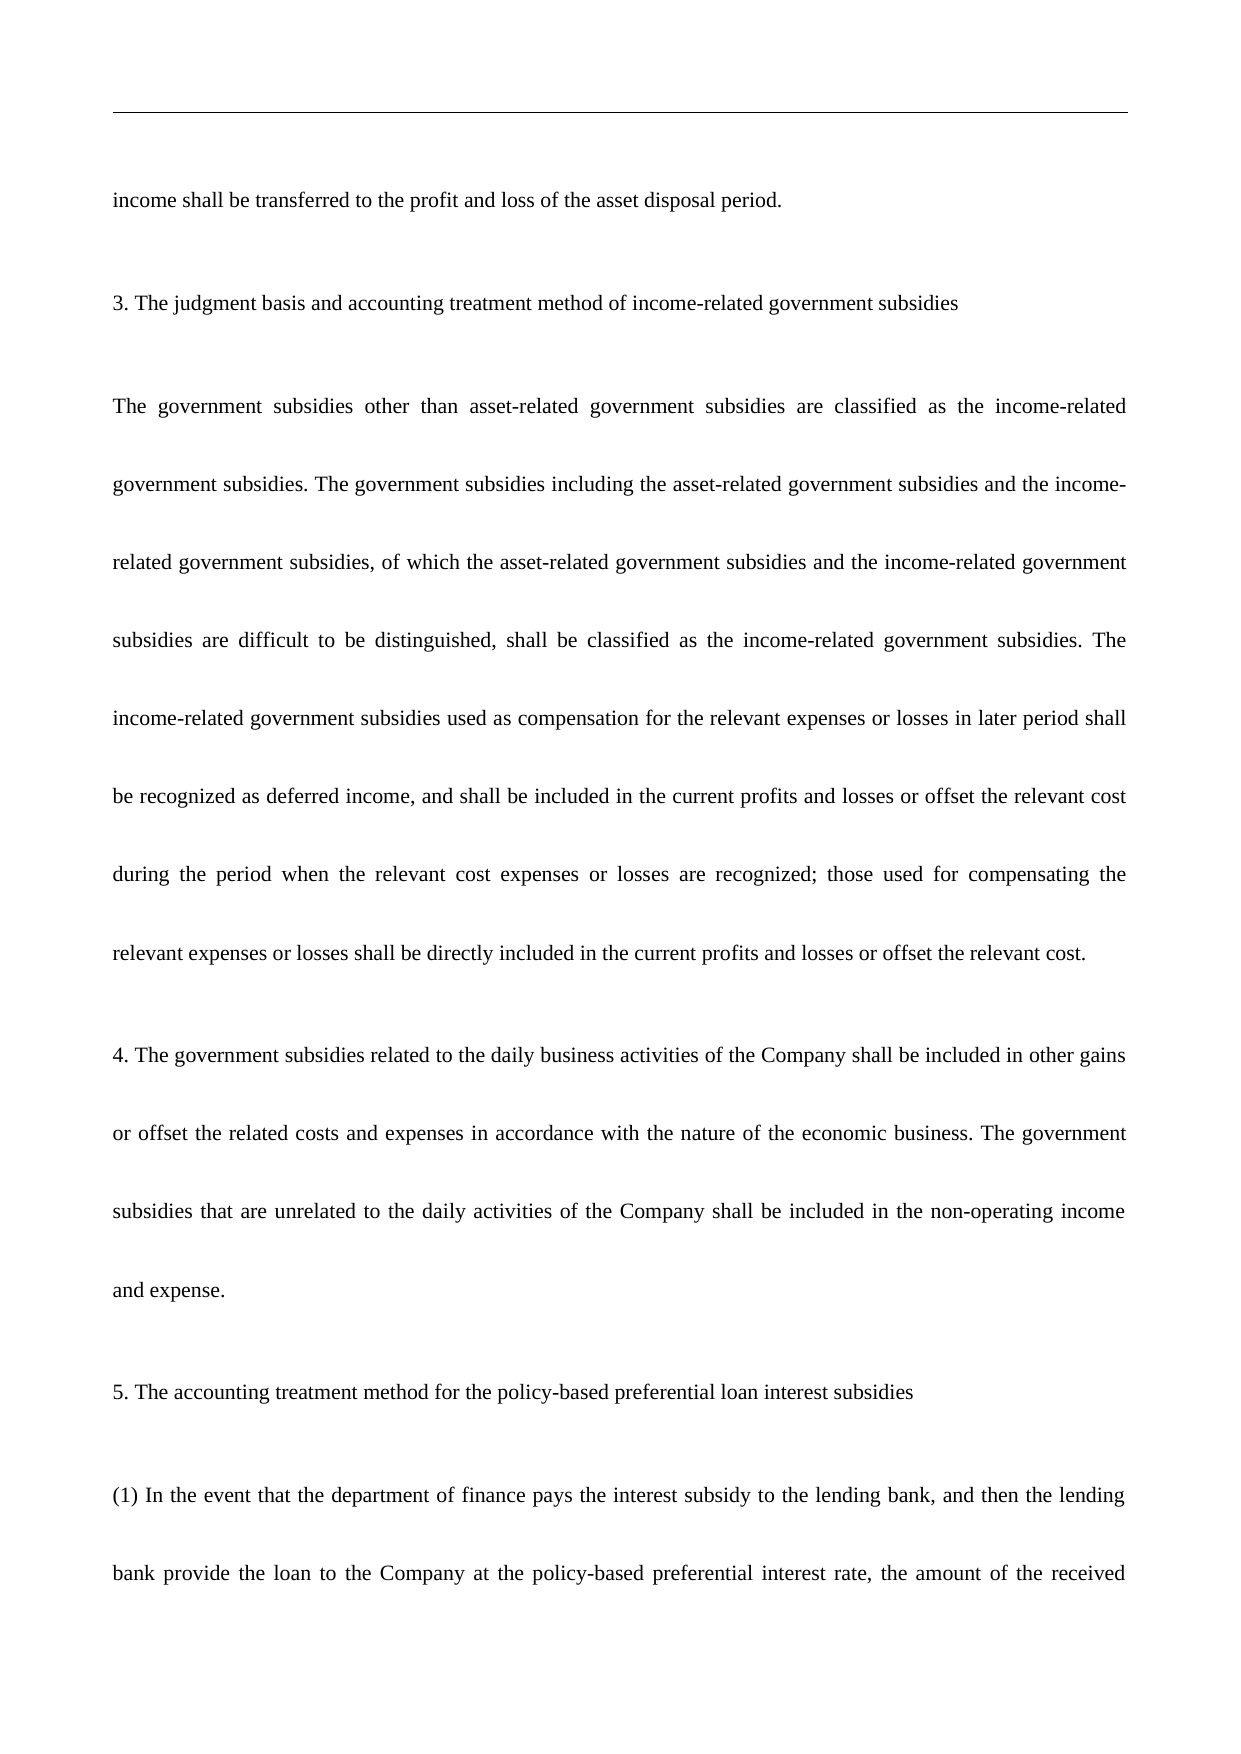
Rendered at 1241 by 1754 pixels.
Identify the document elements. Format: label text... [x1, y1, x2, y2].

text income shall be transferred to the profit and loss of the asset disposal period. [112, 158, 1128, 221]
text 4. The government subsidies related to the daily business activities of the Company shall be included in other gains or offset the related costs and expenses in accordance with the nature of the economic business. The government subsidies that are unrelated to the daily activities of the Company shall be included in the non-operating income and expense. [112, 1013, 1128, 1310]
text 5. The accounting treatment method for the policy-based preferential loan interest subsidies [112, 1350, 1128, 1413]
text The government subsidies other than asset-related government subsidies are classified as the income-related government subsidies. The government subsidies including the asset-related government subsidies and the income-related government subsidies, of which the asset-related government subsidies and the income-related government subsidies are difficult to be distinguished, shall be classified as the income-related government subsidies. The income-related government subsidies used as compensation for the relevant expenses or losses in later period shall be recognized as deferred income, and shall be included in the current profits and losses or offset the relevant cost during the period when the relevant cost expenses or losses are recognized; those used for compensating the relevant expenses or losses shall be directly included in the current profits and losses or offset the relevant cost. [112, 364, 1128, 973]
text 3. The judgment basis and accounting treatment method of income-related government subsidies [112, 261, 1128, 323]
text (1) In the event that the department of finance pays the interest subsidy to the lending bank, and then the lending bank provide the loan to the Company at the policy-based preferential interest rate, the amount of the received [112, 1453, 1128, 1594]
